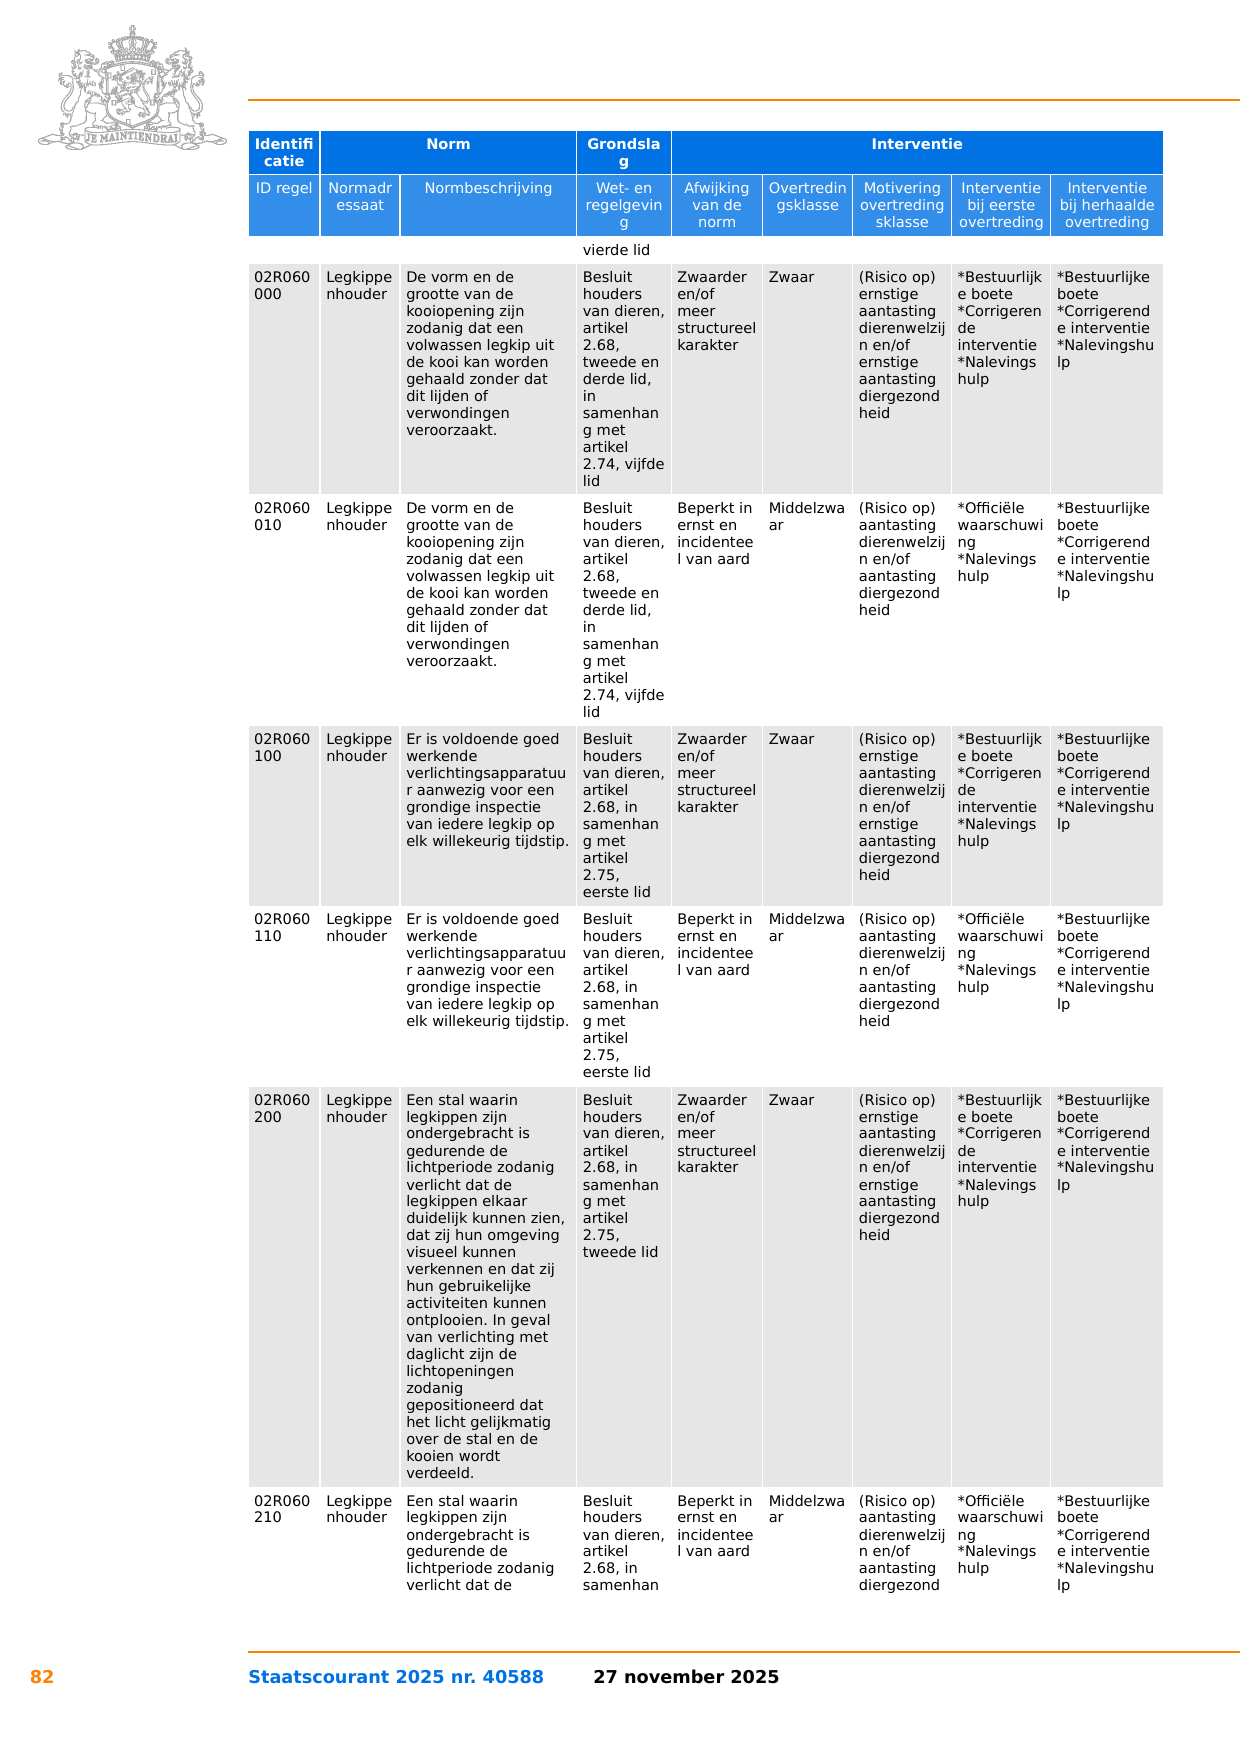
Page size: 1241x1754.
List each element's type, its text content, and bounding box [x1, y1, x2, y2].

table_cell (Risico op) ernstige aantasting dierenwelzijn en/of ernstige aantasting diergezondheid [853, 726, 951, 906]
table_cell *Officiële waarschuwing *Nalevingshulp [952, 1488, 1050, 1599]
table_cell Besluit houders van dieren, artikel 2.68, in samenhang met artikel 2.75, tweede lid [577, 1087, 671, 1487]
table_cell De vorm en de grootte van de kooiopening zijn zodanig dat een volwassen legkip uit de kooi kan worden gehaald zonder dat dit lijden of verwondingen veroorzaakt. [401, 495, 576, 725]
table_cell *Bestuurlijke boete *Corrigerende interventie *Nalevingshulp [952, 264, 1050, 494]
table_header Identificatie [249, 131, 319, 174]
table_cell Zwaar [763, 264, 852, 494]
table_cell Legkippenhouder [321, 495, 399, 725]
table_cell Zwaarder en/of meer structureel karakter [672, 1087, 762, 1487]
table_cell Legkippenhouder [321, 1087, 399, 1487]
table_cell Zwaar [763, 726, 852, 906]
table_cell Legkippenhouder [321, 907, 399, 1086]
table_cell Interventie bij herhaalde overtreding [1051, 175, 1163, 236]
table_header Norm [321, 131, 576, 174]
table_cell [1051, 237, 1163, 263]
table_cell *Bestuurlijke boete *Corrigerende interventie *Nalevingshulp [1051, 1087, 1163, 1487]
table_cell Legkippenhouder [321, 1488, 399, 1599]
table_cell (Risico op) aantasting dierenwelzijn en/of aantasting diergezondheid [853, 907, 951, 1086]
table_cell 02R060100 [249, 726, 319, 906]
table_cell Er is voldoende goed werkende verlichtingsapparatuur aanwezig voor een grondige inspectie van iedere legkip op elk willekeurig tijdstip. [401, 726, 576, 906]
table_cell 02R060000 [249, 264, 319, 494]
table_cell [672, 237, 762, 263]
table_cell Beperkt in ernst en incidenteel van aard [672, 495, 762, 725]
table_cell Beperkt in ernst en incidenteel van aard [672, 1488, 762, 1599]
table_cell *Officiële waarschuwing *Nalevingshulp [952, 907, 1050, 1086]
table_cell Een stal waarin legkippen zijn ondergebracht is gedurende de lichtperiode zodanig verlicht dat de [401, 1488, 576, 1599]
table_cell Wet- en regelgeving [577, 175, 671, 236]
table_cell Zwaarder en/of meer structureel karakter [672, 726, 762, 906]
table_cell (Risico op) ernstige aantasting dierenwelzijn en/of ernstige aantasting diergezondheid [853, 1087, 951, 1487]
table_cell *Bestuurlijke boete *Corrigerende interventie *Nalevingshulp [952, 726, 1050, 906]
table_cell [952, 237, 1050, 263]
table_cell Beperkt in ernst en incidenteel van aard [672, 907, 762, 1086]
table_cell Legkippenhouder [321, 726, 399, 906]
table_cell Motivering overtredingsklasse [853, 175, 951, 236]
table_cell Middelzwaar [763, 495, 852, 725]
table_header Interventie [672, 131, 1163, 174]
table_cell *Officiële waarschuwing *Nalevingshulp [952, 495, 1050, 725]
table_cell Normadressaat [321, 175, 399, 236]
table_cell (Risico op) aantasting dierenwelzijn en/of aantasting diergezondheid [853, 495, 951, 725]
table_cell Besluit houders van dieren, artikel 2.68, tweede en derde lid, in samenhang met artikel 2.74, vijfde lid [577, 495, 671, 725]
table_cell [763, 237, 852, 263]
table_cell Besluit houders van dieren, artikel 2.68, in samenhang met artikel 2.75, eerste lid [577, 726, 671, 906]
table_cell Overtredingsklasse [763, 175, 852, 236]
table_cell *Bestuurlijke boete *Corrigerende interventie *Nalevingshulp [1051, 1488, 1163, 1599]
table_cell [853, 237, 951, 263]
table_header Grondslag [577, 131, 671, 174]
table_cell 02R060210 [249, 1488, 319, 1599]
table_cell Besluit houders van dieren, artikel 2.68, tweede en derde lid, in samenhang met artikel 2.74, vijfde lid [577, 264, 671, 494]
table_cell Afwijking van de norm [672, 175, 762, 236]
table_cell *Bestuurlijke boete *Corrigerende interventie *Nalevingshulp [1051, 907, 1163, 1086]
table_cell [401, 237, 576, 263]
table_cell ID regel [249, 175, 319, 236]
table_cell Zwaar [763, 1087, 852, 1487]
table_cell Normbeschrijving [401, 175, 576, 236]
table_cell (Risico op) ernstige aantasting dierenwelzijn en/of ernstige aantasting diergezondheid [853, 264, 951, 494]
table_cell Interventie bij eerste overtreding [952, 175, 1050, 236]
table_cell Legkippenhouder [321, 264, 399, 494]
table_cell *Bestuurlijke boete *Corrigerende interventie *Nalevingshulp [1051, 264, 1163, 494]
table_cell *Bestuurlijke boete *Corrigerende interventie *Nalevingshulp [1051, 495, 1163, 725]
table_cell Middelzwaar [763, 1488, 852, 1599]
table_cell 02R060010 [249, 495, 319, 725]
table_cell De vorm en de grootte van de kooiopening zijn zodanig dat een volwassen legkip uit de kooi kan worden gehaald zonder dat dit lijden of verwondingen veroorzaakt. [401, 264, 576, 494]
table_cell Besluit houders van dieren, artikel 2.68, in samenhan [577, 1488, 671, 1599]
table_cell 02R060200 [249, 1087, 319, 1487]
table_cell vierde lid [577, 237, 671, 263]
table_cell (Risico op) aantasting dierenwelzijn en/of aantasting diergezond [853, 1488, 951, 1599]
table_cell Besluit houders van dieren, artikel 2.68, in samenhang met artikel 2.75, eerste lid [577, 907, 671, 1086]
table_cell Zwaarder en/of meer structureel karakter [672, 264, 762, 494]
table_cell *Bestuurlijke boete *Corrigerende interventie *Nalevingshulp [952, 1087, 1050, 1487]
table_cell Middelzwaar [763, 907, 852, 1086]
table_cell *Bestuurlijke boete *Corrigerende interventie *Nalevingshulp [1051, 726, 1163, 906]
table_cell Er is voldoende goed werkende verlichtingsapparatuur aanwezig voor een grondige inspectie van iedere legkip op elk willekeurig tijdstip. [401, 907, 576, 1086]
table_cell 02R060110 [249, 907, 319, 1086]
table_cell Een stal waarin legkippen zijn ondergebracht is gedurende de lichtperiode zodanig verlicht dat de legkippen elkaar duidelijk kunnen zien, dat zij hun omgeving visueel kunnen verkennen en dat zij hun gebruikelijke activiteiten kunnen ontplooien. In geval van verlichting met daglicht zijn de lichtopeningen zodanig gepositioneerd dat het licht gelijkmatig over de stal en de kooien wordt verdeeld. [401, 1087, 576, 1487]
table_cell [321, 237, 399, 263]
table_cell [249, 237, 319, 263]
picture [38, 25, 227, 150]
